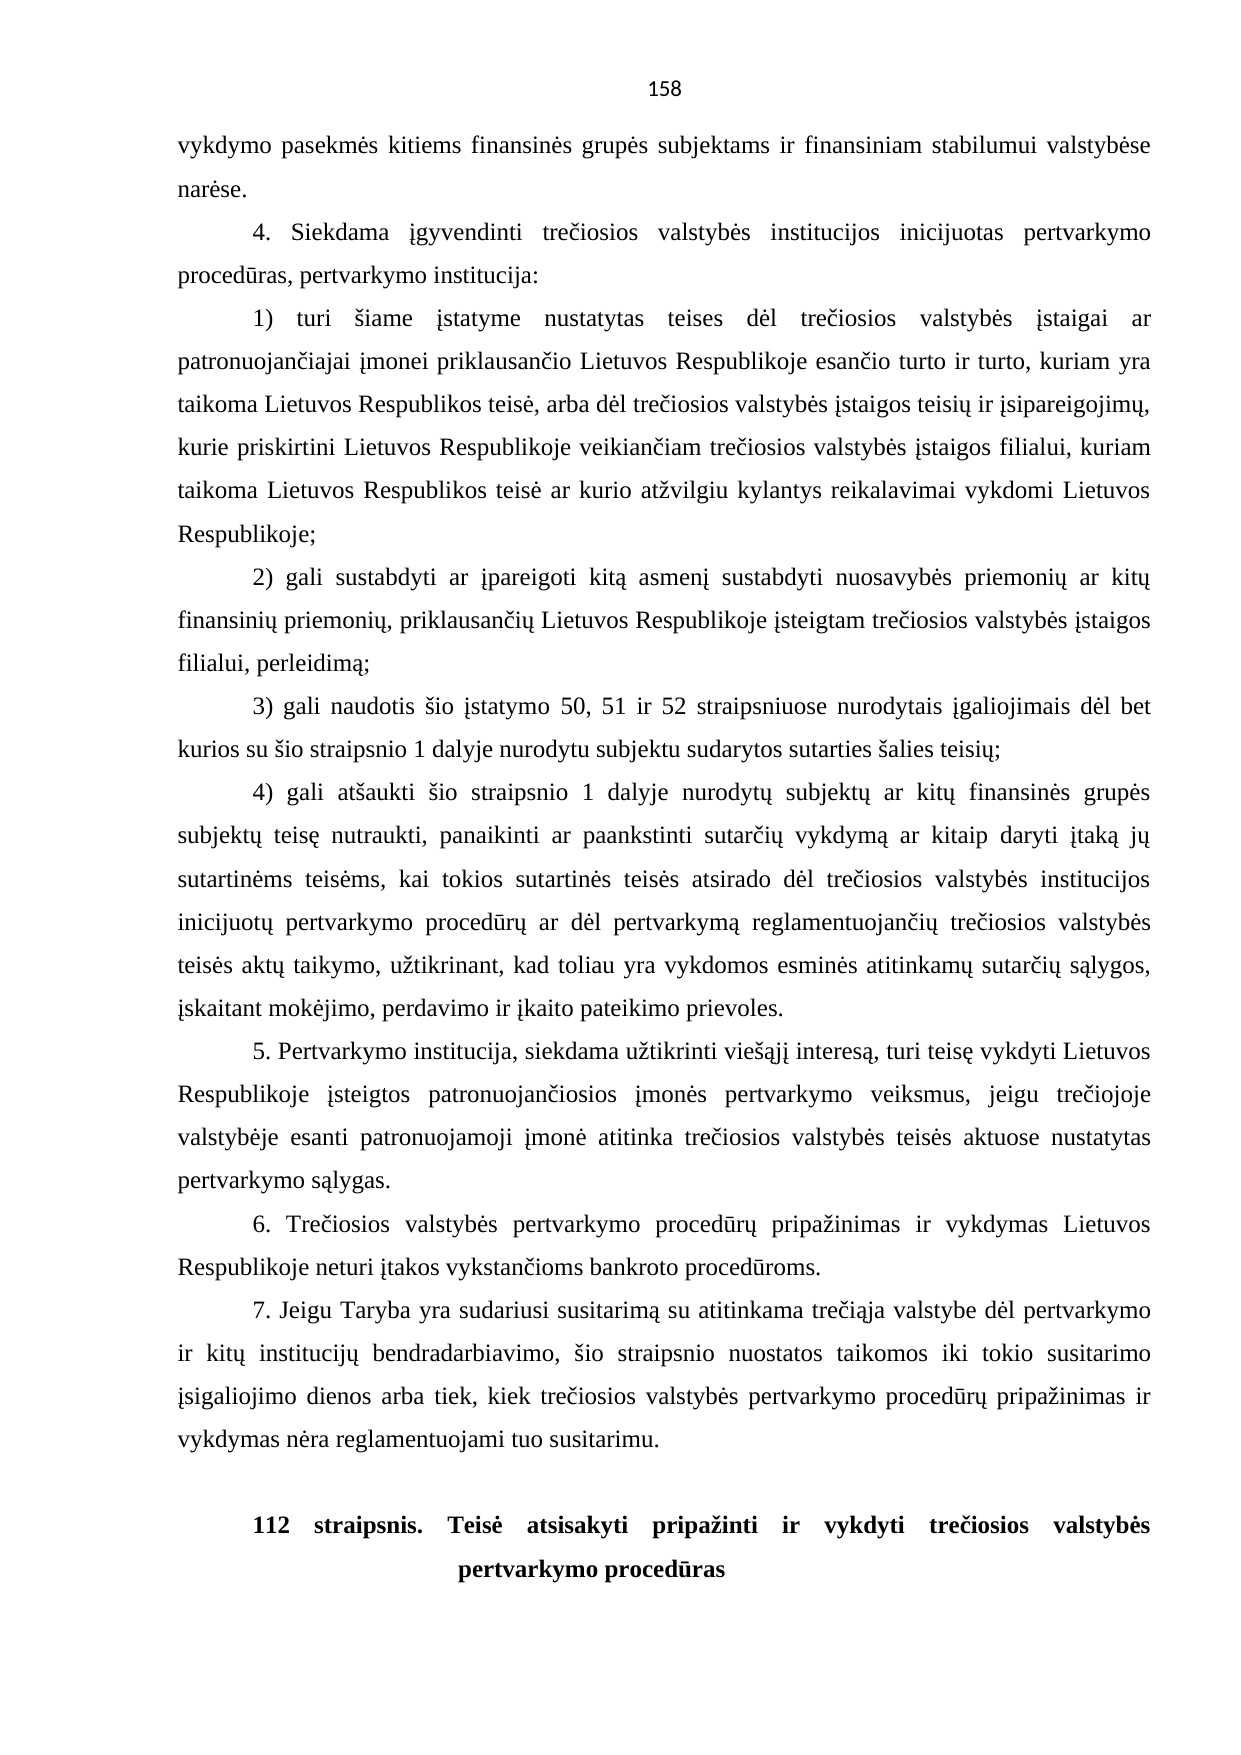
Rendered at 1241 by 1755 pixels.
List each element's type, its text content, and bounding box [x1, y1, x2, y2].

text 6. Trečiosios valstybės pertvarkymo procedūrų pripažinimas ir vykdymas Lietuvos Respublikoje neturi įtakos vykstančioms bankroto procedūroms. [177, 1209, 1152, 1281]
text 7. Jeigu Taryba yra sudariusi susitarimą su atitinkama trečiąja valstybe dėl pertvarkymo ir kitų institucijų bendradarbiavimo, šio straipsnio nuostatos taikomos iki tokio susitarimo įsigaliojimo dienos arba tiek, kiek trečiosios valstybės pertvarkymo procedūrų pripažinimas ir vykdymas nėra reglamentuojami tuo susitarimu. [177, 1295, 1152, 1453]
text 1) turi šiame įstatyme nustatytas teises dėl trečiosios valstybės įstaigai ar patronuojančiajai įmonei priklausančio Lietuvos Respublikoje esančio turto ir turto, kuriam yra taikoma Lietuvos Respublikos teisė, arba dėl trečiosios valstybės įstaigos teisių ir įsipareigojimų, kurie priskirtini Lietuvos Respublikoje veikiančiam trečiosios valstybės įstaigos filialui, kuriam taikoma Lietuvos Respublikos teisė ar kurio atžvilgiu kylantys reikalavimai vykdomi Lietuvos Respublikoje; [177, 303, 1152, 547]
text vykdymo pasekmės kitiems finansinės grupės subjektams ir finansiniam stabilumui valstybėse narėse. [177, 131, 1152, 202]
text 3) gali naudotis šio įstatymo 50, 51 ir 52 straipsniuose nurodytais įgaliojimais dėl bet kurios su šio straipsnio 1 dalyje nurodytu subjektu sudarytos sutarties šalies teisių; [177, 691, 1152, 763]
text 4. Siekdama įgyvendinti trečiosios valstybės institucijos inicijuotas pertvarkymo procedūras, pertvarkymo institucija: [177, 217, 1152, 289]
text 5. Pertvarkymo institucija, siekdama užtikrinti viešąjį interesą, turi teisę vykdyti Lietuvos Respublikoje įsteigtos patronuojančiosios įmonės pertvarkymo veiksmus, jeigu trečiojoje valstybėje esanti patronuojamoji įmonė atitinka trečiosios valstybės teisės aktuose nustatytas pertvarkymo sąlygas. [177, 1036, 1152, 1194]
text 112 straipsnis. Teisė atsisakyti pripažinti ir vykdyti trečiosios valstybės pertvarkymo procedūras [252, 1511, 1152, 1582]
text 2) gali sustabdyti ar įpareigoti kitą asmenį sustabdyti nuosavybės priemonių ar kitų finansinių priemonių, priklausančių Lietuvos Respublikoje įsteigtam trečiosios valstybės įstaigos filialui, perleidimą; [177, 562, 1152, 677]
text 4) gali atšaukti šio straipsnio 1 dalyje nurodytų subjektų ar kitų finansinės grupės subjektų teisę nutraukti, panaikinti ar paankstinti sutarčių vykdymą ar kitaip daryti įtaką jų sutartinėms teisėms, kai tokios sutartinės teisės atsirado dėl trečiosios valstybės institucijos inicijuotų pertvarkymo procedūrų ar dėl pertvarkymą reglamentuojančių trečiosios valstybės teisės aktų taikymo, užtikrinant, kad toliau yra vykdomos esminės atitinkamų sutarčių sąlygos, įskaitant mokėjimo, perdavimo ir įkaito pateikimo prievoles. [177, 777, 1152, 1022]
